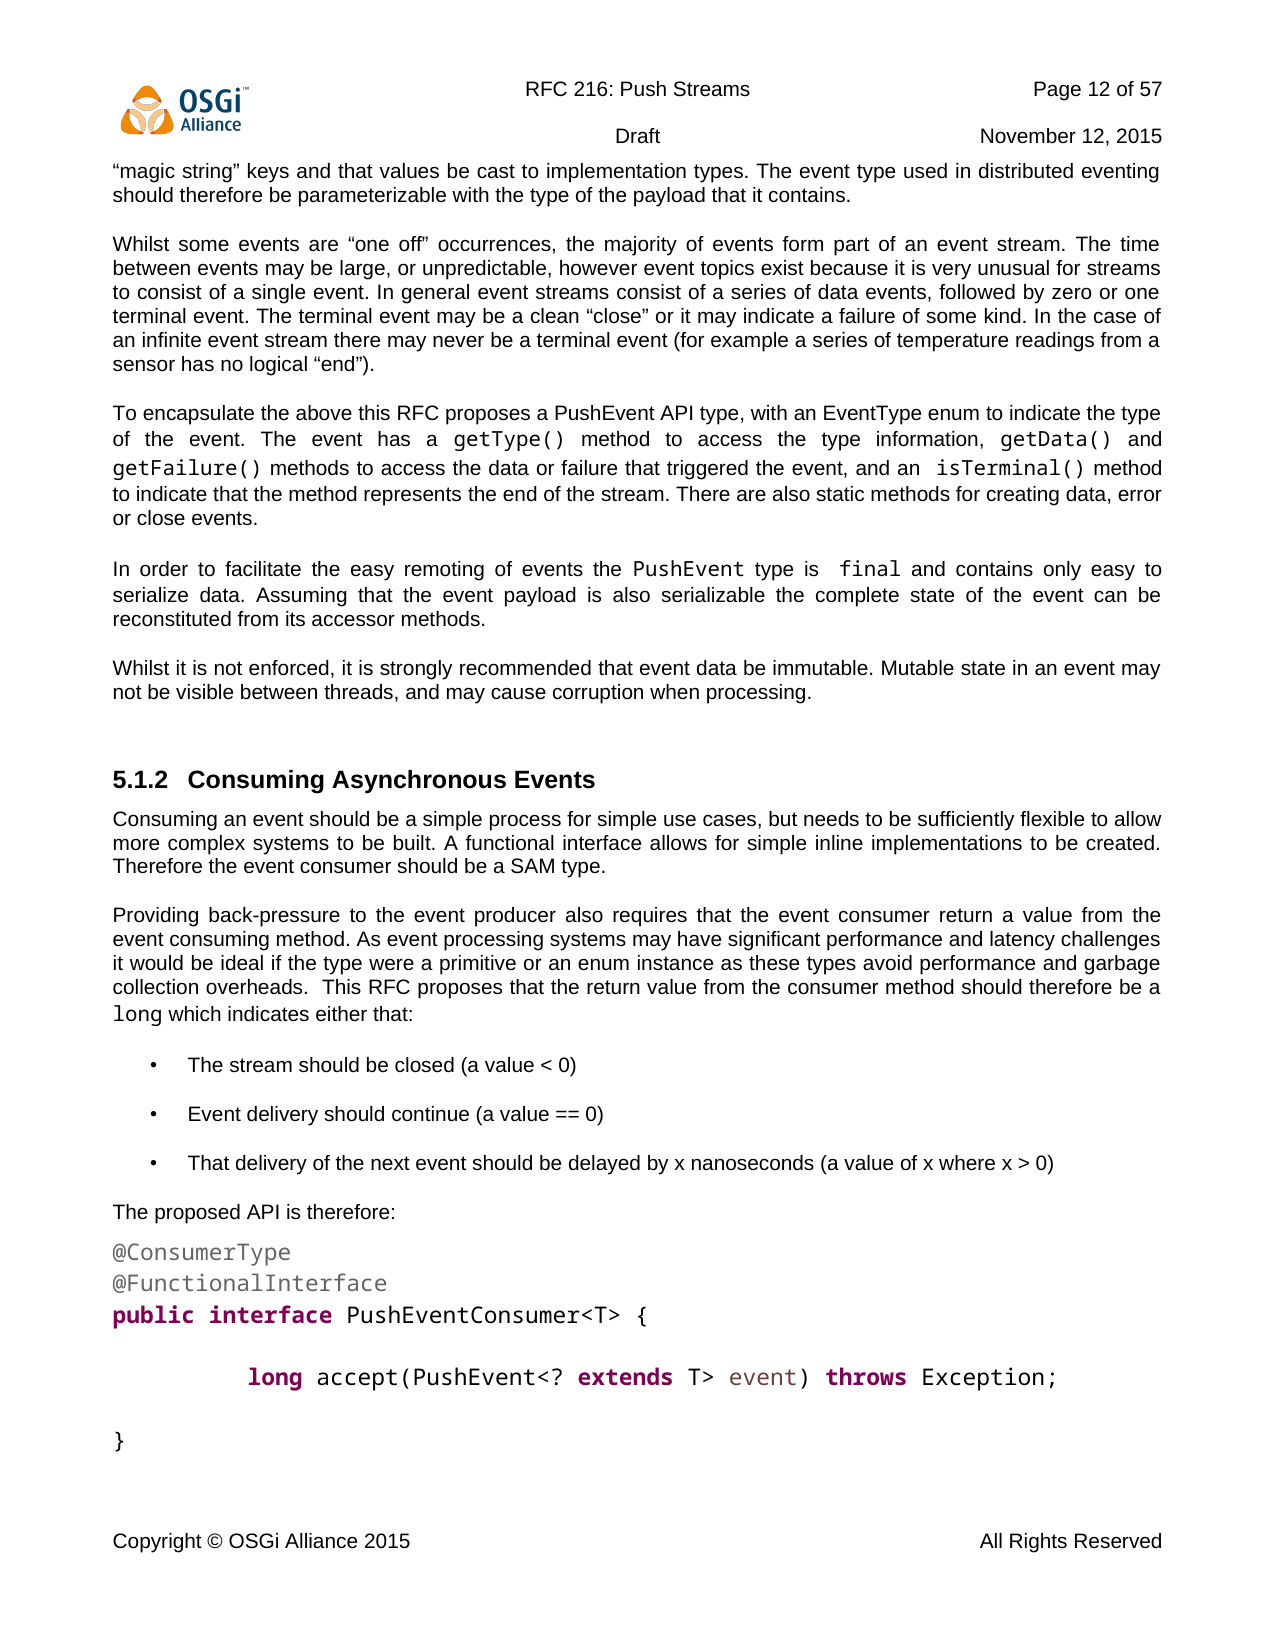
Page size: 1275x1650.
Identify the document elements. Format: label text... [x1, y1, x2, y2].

text Providing back-pressure to the event producer also requires that the event consumer return a value from the event consuming method. As event processing systems may have significant performance and latency challenges it would be ideal if the type were a primitive or an enum instance as these types avoid performance and garbage collection overheads. This RFC proposes that the return value from the consumer method should therefore be a long which indicates either that: [112, 903, 1162, 1027]
list The stream should be closed (a value < 0) [150, 1052, 1162, 1077]
text Consuming an event should be a simple process for simple use cases, but needs to be sufficiently flexible to allow more complex systems to be built. A functional interface allows for simple inline implementations to be created. Therefore the event consumer should be a SAM type. [112, 806, 1162, 878]
text @FunctionalInterface [112, 1267, 1162, 1299]
text long accept(PushEvent<? extends T> event) throws Exception; [112, 1361, 1162, 1392]
text @ConsumerType [112, 1236, 1162, 1267]
text } [112, 1424, 1162, 1455]
text In order to facilitate the easy remoting of events the PushEvent type is final and contains only easy to serialize data. Assuming that the event payload is also serializable the complete state of the event can be reconstituted from its accessor methods. [112, 554, 1162, 631]
list Event delivery should continue (a value == 0) [150, 1102, 1162, 1126]
text “magic string” keys and that values be cast to implementation types. The event type used in distributed eventing should therefore be parameterizable with the type of the payload that it contains. [112, 159, 1162, 207]
text public interface PushEventConsumer<T> { [112, 1299, 1162, 1330]
subtitle Consuming Asynchronous Events [112, 765, 1162, 794]
text To encapsulate the above this RFC proposes a PushEvent API type, with an EventType enum to indicate the type of the event. The event has a getType() method to access the type information, getData() and getFailure() methods to access the data or failure that triggered the event, and an isTerminal() method to indicate that the method represents the end of the stream. There are also static methods for creating data, error or close events. [112, 401, 1162, 529]
picture [113, 78, 257, 142]
text Whilst some events are “one off” occurrences, the majority of events form part of an event stream. The time between events may be large, or unpredictable, however event topics exist because it is very unusual for streams to consist of a single event. In general event streams consist of a series of data events, followed by zero or one terminal event. The terminal event may be a clean “close” or it may indicate a failure of some kind. In the case of an infinite event stream there may never be a terminal event (for example a series of temperature readings from a sensor has no logical “end”). [112, 232, 1162, 376]
text The proposed API is therefore: [112, 1200, 1162, 1224]
text Whilst it is not enforced, it is strongly recommended that event data be immutable. Mutable state in an event may not be visible between threads, and may cause corruption when processing. [112, 656, 1162, 704]
list That delivery of the next event should be delayed by x nanoseconds (a value of x where x > 0) [150, 1151, 1162, 1175]
